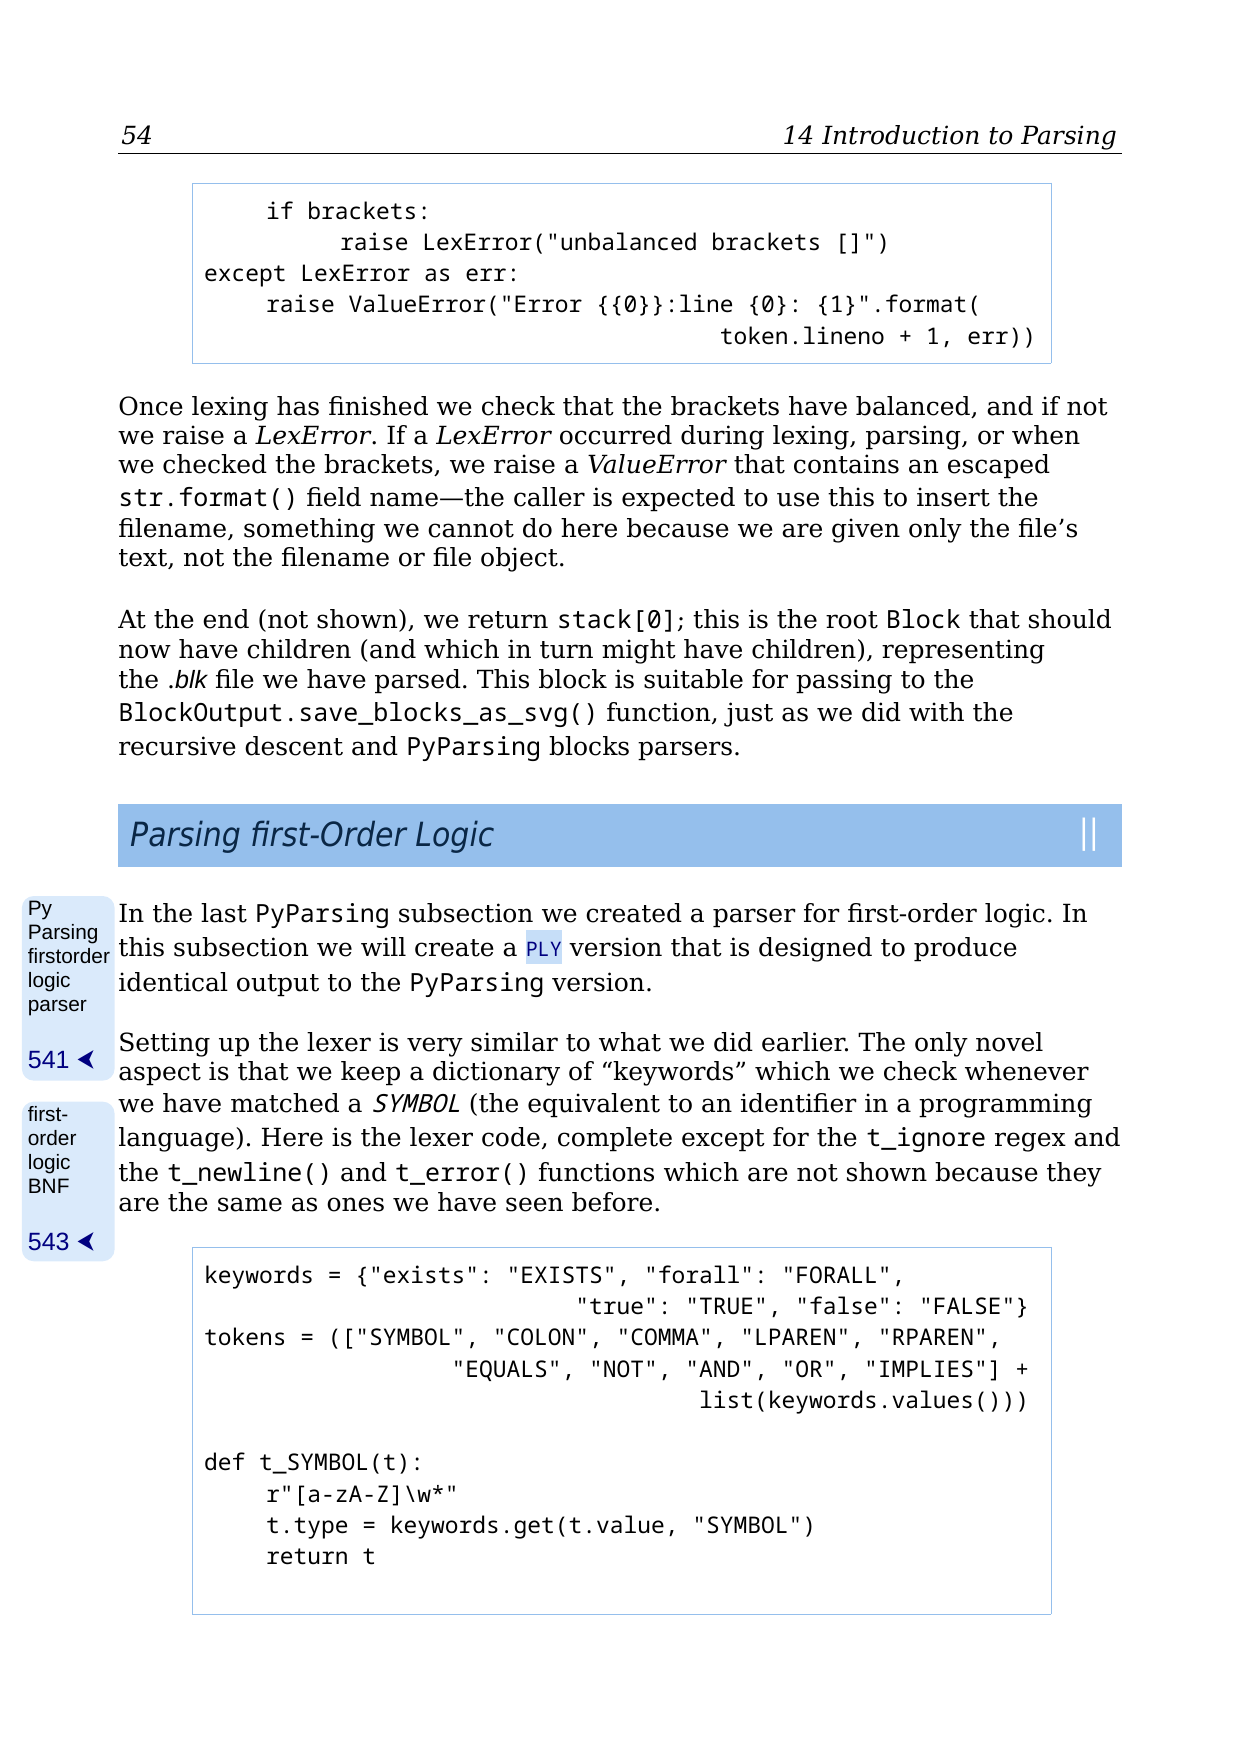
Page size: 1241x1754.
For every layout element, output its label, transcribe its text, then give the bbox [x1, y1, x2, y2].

text list(keywords.values())) [193, 1372, 1051, 1403]
text return t [193, 1528, 1051, 1559]
text keywords = {"exists": "EXISTS", "forall": "FORALL", [193, 1248, 1051, 1278]
subtitle Parsing first-Order Logic [118, 804, 1122, 867]
text def t_SYMBOL(t): [193, 1434, 1051, 1466]
text if brackets: [193, 184, 1051, 214]
text At the end (not shown), we return stack[0]; this is the root Block that should now have children (and which in turn might have children), representing the .blk file we have parsed. This block is suitable for passing to the BlockOutput.save_blocks_as_svg() function, just as we did with the recursive descent and PyParsing blocks parsers. [118, 602, 1122, 762]
text r"[a-zA-Z]\w*" [193, 1466, 1051, 1497]
text except LexError as err: [193, 245, 1051, 276]
text tokens = (["SYMBOL", "COLON", "COMMA", "LPAREN", "RPAREN", [193, 1309, 1051, 1341]
text raise ValueError("Error {{0}}:line {0}: {1}".format( [193, 276, 1051, 308]
text || [1063, 813, 1098, 852]
text Once lexing has finished we check that the brackets have balanced, and if not we raise a LexError. If a LexError occurred during lexing, parsing, or when we checked the brackets, we raise a ValueError that contains an escaped str.format() field name—the caller is expected to use this to insert the filename, something we cannot do here because we are given only the file’s text, not the filename or file object. [118, 392, 1122, 572]
text raise LexError("unbalanced brackets []") [193, 214, 1051, 245]
text Setting up the lexer is very similar to what we did earlier. The only novel aspect is that we keep a dictionary of “keywords” which we check whenever we have matched a SYMBOL (the equivalent to an identifier in a programming language). Here is the lexer code, complete except for the t_ignore regex and the t_newline() and t_error() functions which are not shown because they are the same as ones we have seen before. [118, 1028, 1122, 1217]
text "true": "TRUE", "false": "FALSE"} [193, 1278, 1051, 1309]
text token.lineno + 1, err)) [193, 308, 1051, 363]
text t.type = keywords.get(t.value, "SYMBOL") [193, 1497, 1051, 1528]
text In the last PyParsing subsection we created a parser for first-order logic. In this subsection we will create a ply version that is designed to produce identical output to the PyParsing version. [118, 896, 1122, 998]
text "EQUALS", "NOT", "AND", "OR", "IMPLIES"] + [193, 1341, 1051, 1372]
